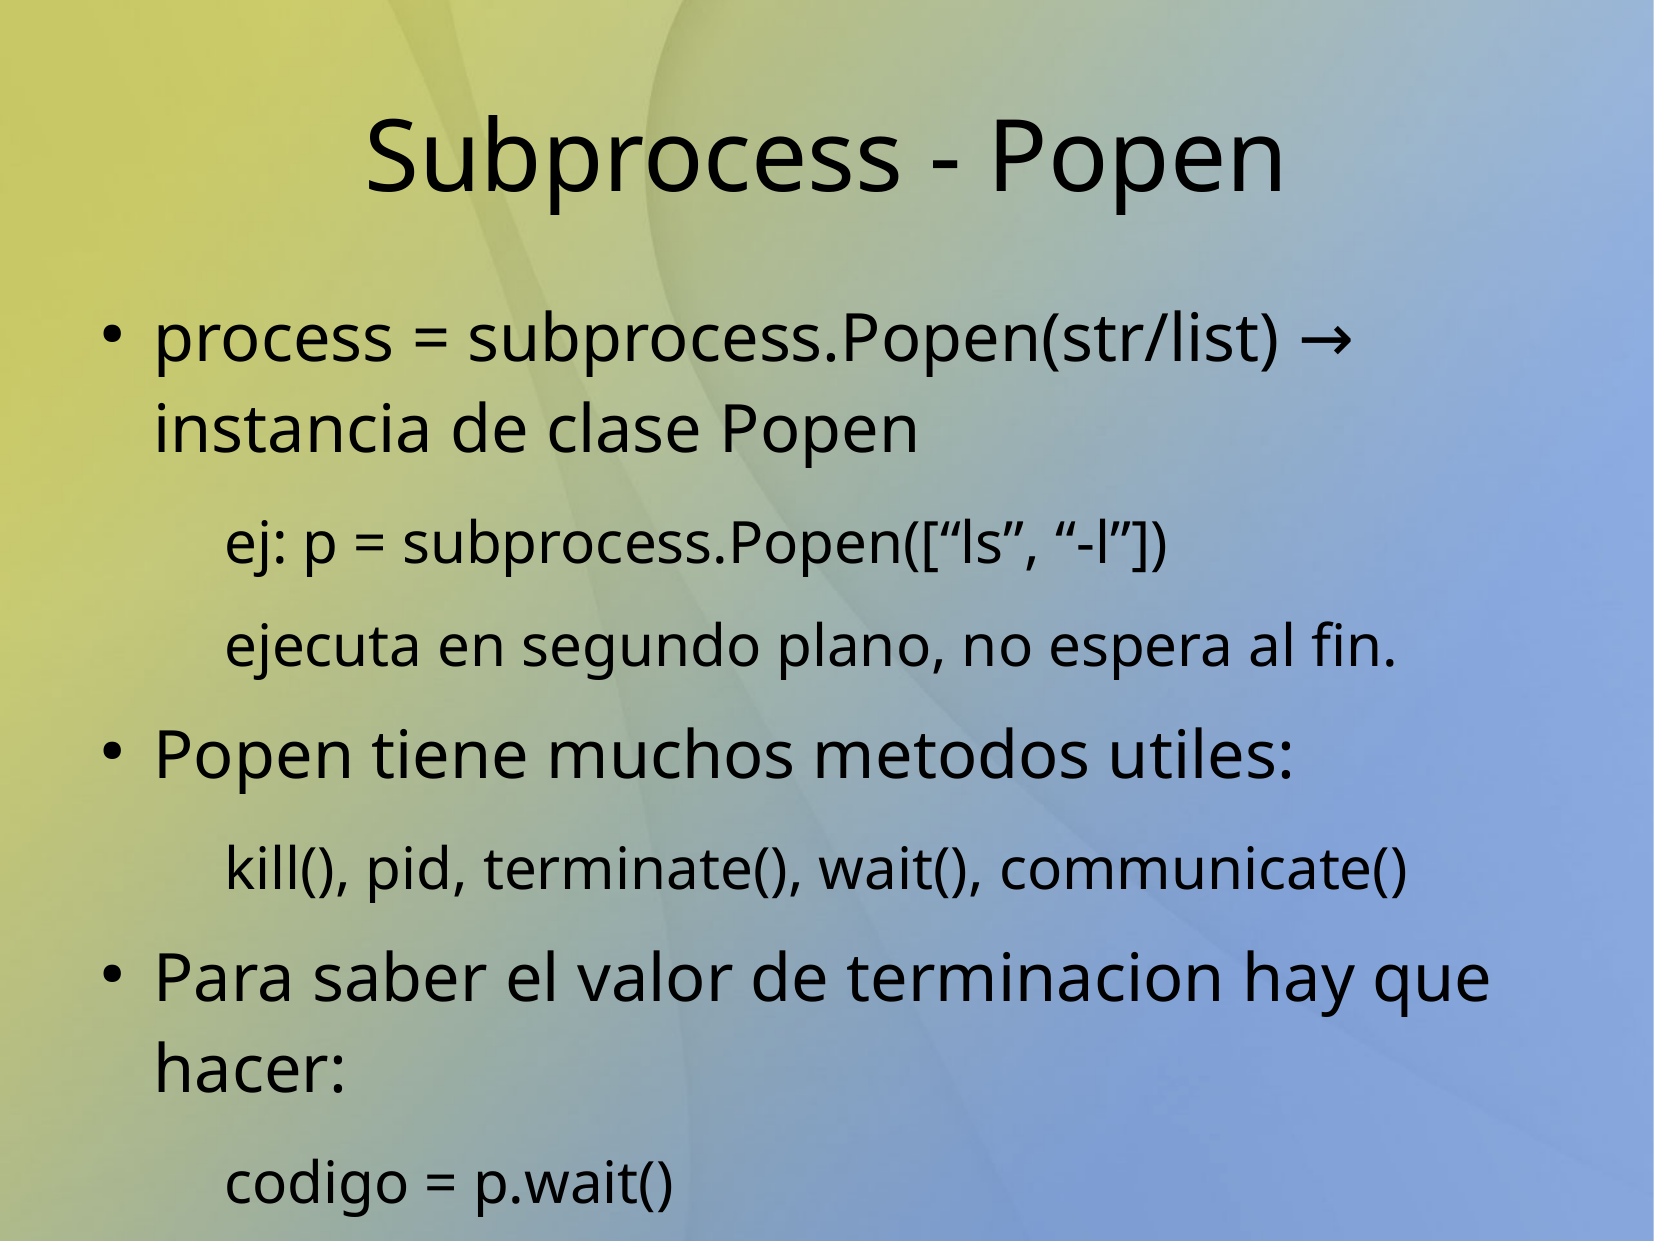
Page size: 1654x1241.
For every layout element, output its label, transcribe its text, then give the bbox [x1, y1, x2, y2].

title Subprocess - Popen [82, 49, 1571, 257]
list process = subprocess.Popen(str/list) → instancia de clase Popen ej: p = subprocess.Popen([“ls”, “-l”]) ejecuta en segundo plano, no espera al fin. Popen tiene muchos metodos utiles: kill(), pid, terminate(), wait(), communicate() Para saber el valor de terminacion hay que hacer: codigo = p.wait() [82, 290, 1571, 1110]
picture [0, 0, 1654, 1241]
